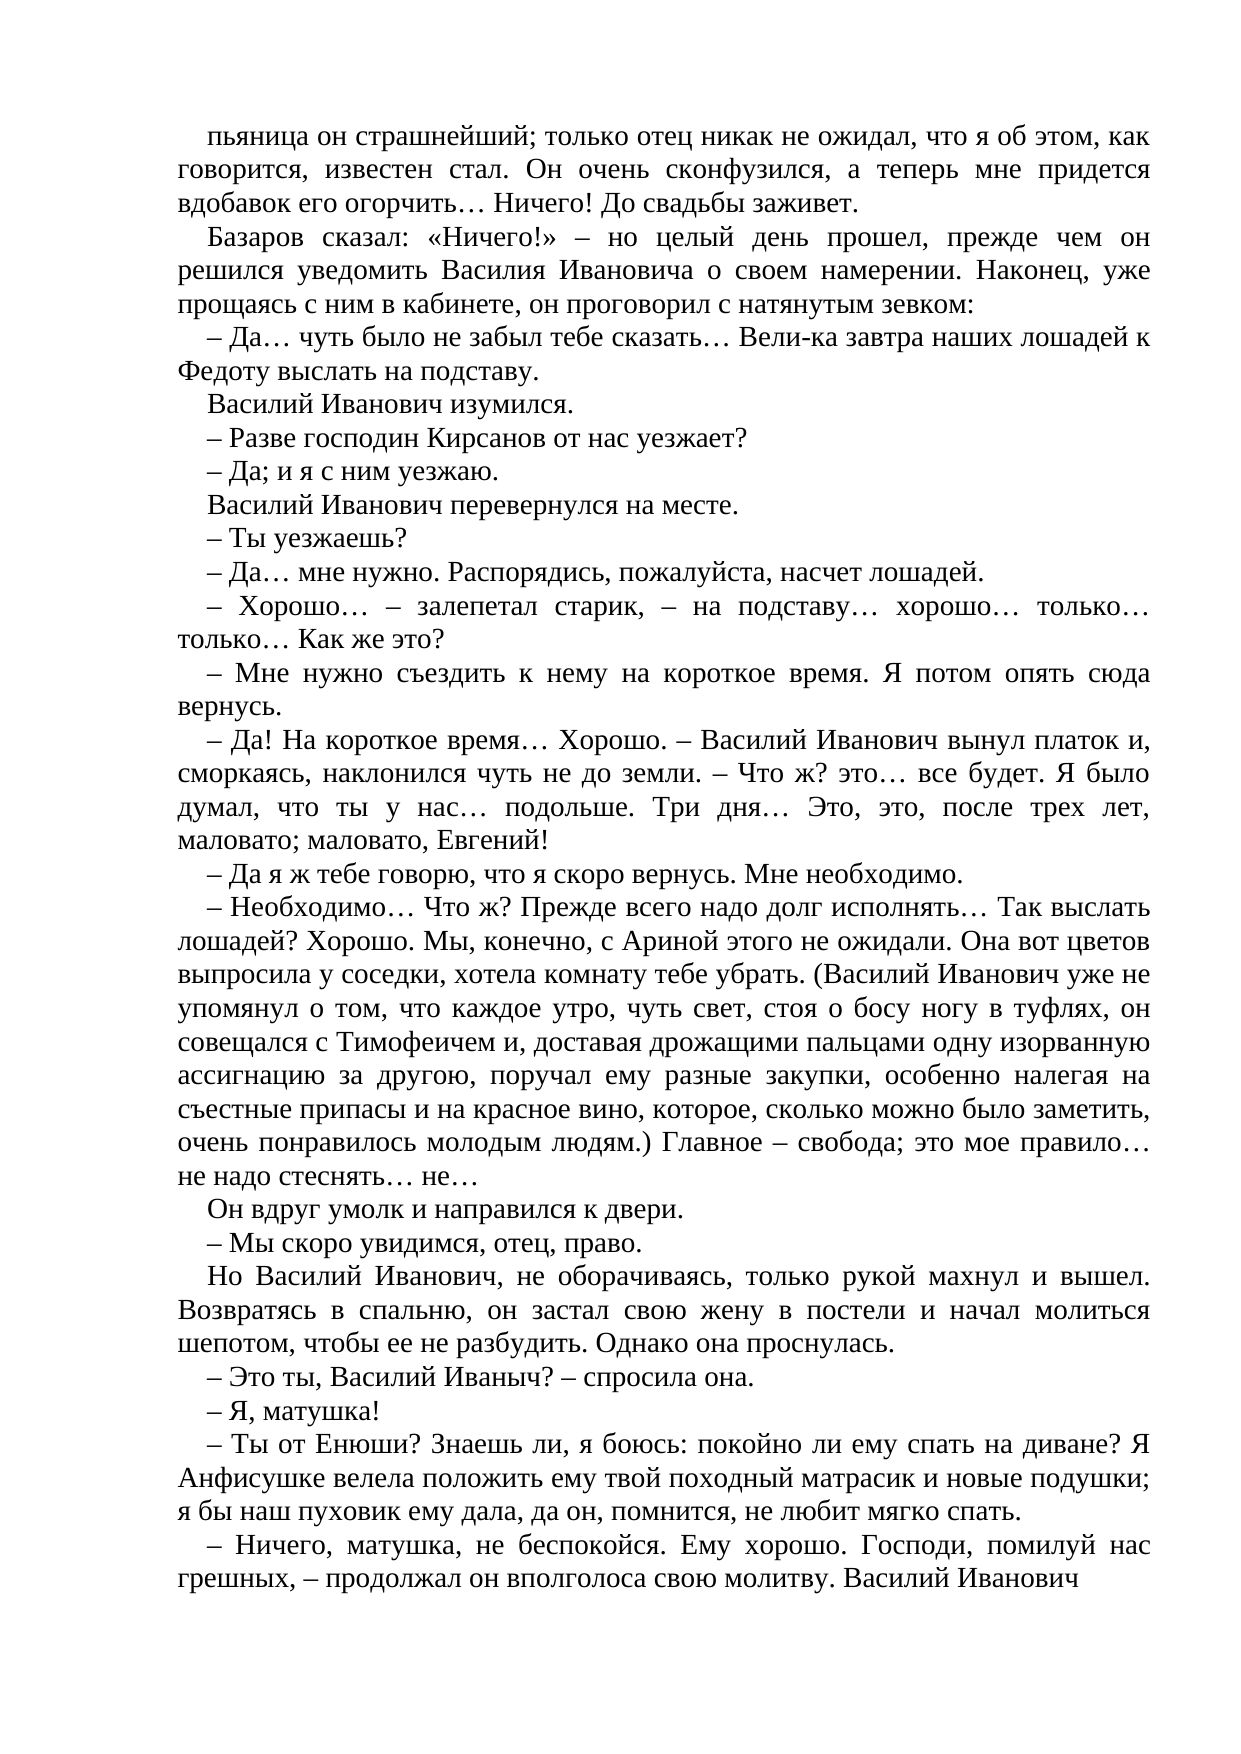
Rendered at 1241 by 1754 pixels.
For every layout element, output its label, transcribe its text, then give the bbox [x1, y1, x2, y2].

text Василий Иванович перевернулся на месте. [177, 487, 1152, 521]
text – Я, матушка! [177, 1393, 1152, 1426]
text – Да… чуть было не забыл тебе сказать… Вели-ка завтра наших лошадей к Федоту выслать на подставу. [177, 319, 1152, 386]
text Но Василий Иванович, не оборачиваясь, только рукой махнул и вышел. Возвратясь в спальню, он застал свою жену в постели и начал молиться шепотом, чтобы ее не разбудить. Однако она проснулась. [177, 1258, 1152, 1359]
text – Ничего, матушка, не беспокойся. Ему хорошо. Господи, помилуй нас грешных, – продолжал он вполголоса свою молитву. Василий Иванович [177, 1527, 1152, 1594]
text – Да… мне нужно. Распорядись, пожалуйста, насчет лошадей. [177, 554, 1152, 588]
text – Хорошо… – залепетал старик, – на подставу… хорошо… только… только… Как же это? [177, 588, 1152, 655]
text – Ты от Енюши? Знаешь ли, я боюсь: покойно ли ему спать на диване? Я Анфисушке велела положить ему твой походный матрасик и новые подушки; я бы наш пуховик ему дала, да он, помнится, не любит мягко спать. [177, 1426, 1152, 1527]
text – Это ты, Василий Иваныч? – спросила она. [177, 1359, 1152, 1393]
text – Разве господин Кирсанов от нас уезжает? [177, 420, 1152, 453]
text пьяница он страшнейший; только отец никак не ожидал, что я об этом, как говорится, известен стал. Он очень сконфузился, а теперь мне придется вдобавок его огорчить… Ничего! До свадьбы заживет. [177, 118, 1152, 219]
text Базаров сказал: «Ничего!» – но целый день прошел, прежде чем он решился уведомить Василия Ивановича о своем намерении. Наконец, уже прощаясь с ним в кабинете, он проговорил с натянутым зевком: [177, 219, 1152, 319]
text – Да; и я с ним уезжаю. [177, 453, 1152, 487]
text – Ты уезжаешь? [177, 521, 1152, 554]
text – Мне нужно съездить к нему на короткое время. Я потом опять сюда вернусь. [177, 655, 1152, 722]
text – Мы скоро увидимся, отец, право. [177, 1225, 1152, 1258]
text Он вдруг умолк и направился к двери. [177, 1191, 1152, 1225]
text Василий Иванович изумился. [177, 386, 1152, 420]
text – Необходимо… Что ж? Прежде всего надо долг исполнять… Так выслать лошадей? Хорошо. Мы, конечно, с Ариной этого не ожидали. Она вот цветов выпросила у соседки, хотела комнату тебе убрать. (Василий Иванович уже не упомянул о том, что каждое утро, чуть свет, стоя о босу ногу в туфлях, он совещался с Тимофеичем и, доставая дрожащими пальцами одну изорванную ассигнацию за другою, поручал ему разные закупки, особенно налегая на съестные припасы и на красное вино, которое, сколько можно было заметить, очень понравилось молодым людям.) Главное – свобода; это мое правило… не надо стеснять… не… [177, 889, 1152, 1191]
text – Да! На короткое время… Хорошо. – Василий Иванович вынул платок и, сморкаясь, наклонился чуть не до земли. – Что ж? это… все будет. Я было думал, что ты у нас… подольше. Три дня… Это, это, после трех лет, маловато; маловато, Евгений! [177, 722, 1152, 856]
text – Да я ж тебе говорю, что я скоро вернусь. Мне необходимо. [177, 856, 1152, 889]
